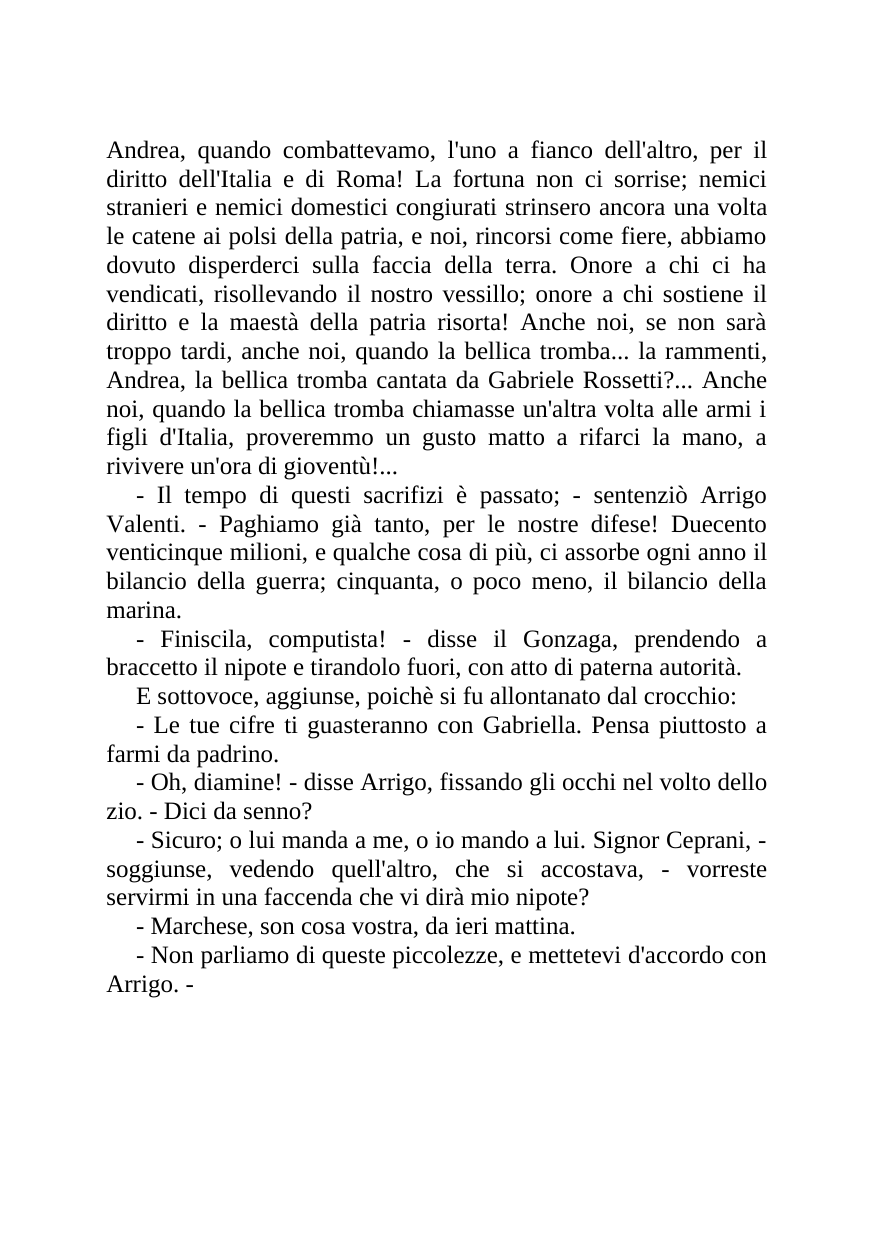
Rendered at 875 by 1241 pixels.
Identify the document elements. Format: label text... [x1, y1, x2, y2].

text - Finiscila, computista! - disse il Gonzaga, prendendo a braccetto il nipote e tirandolo fuori, con atto di paterna autorità. [106, 624, 768, 681]
text - Oh, diamine! - disse Arrigo, fissando gli occhi nel volto dello zio. - Dici da senno? [106, 767, 768, 825]
text Andrea, quando combattevamo, l'uno a fianco dell'altro, per il diritto dell'Italia e di Roma! La fortuna non ci sorrise; nemici stranieri e nemici domestici congiurati strinsero ancora una volta le catene ai polsi della patria, e noi, rincorsi come fiere, abbiamo dovuto disperderci sulla faccia della terra. Onore a chi ci ha vendicati, risollevando il nostro vessillo; onore a chi sostiene il diritto e la maestà della patria risorta! Anche noi, se non sarà troppo tardi, anche noi, quando la bellica tromba... la rammenti, Andrea, la bellica tromba cantata da Gabriele Rossetti?... Anche noi, quando la bellica tromba chiamasse un'altra volta alle armi i figli d'Italia, proveremmo un gusto matto a rifarci la mano, a rivivere un'ora di gioventù!... [106, 135, 768, 480]
text - Marchese, son cosa vostra, da ieri mattina. [106, 911, 768, 940]
text - Il tempo di questi sacrifizi è passato; - sentenziò Arrigo Valenti. - Paghiamo già tanto, per le nostre difese! Duecento venticinque milioni, e qualche cosa di più, ci assorbe ogni anno il bilancio della guerra; cinquanta, o poco meno, il bilancio della marina. [106, 480, 768, 624]
text - Non parliamo di queste piccolezze, e mettetevi d'accordo con Arrigo. - [106, 940, 768, 997]
text - Sicuro; o lui manda a me, o io mando a lui. Signor Ceprani, - soggiunse, vedendo quell'altro, che si accostava, - vorreste servirmi in una faccenda che vi dirà mio nipote? [106, 825, 768, 911]
text - Le tue cifre ti guasteranno con Gabriella. Pensa piuttosto a farmi da padrino. [106, 710, 768, 767]
text E sottovoce, aggiunse, poichè si fu allontanato dal crocchio: [106, 681, 768, 710]
